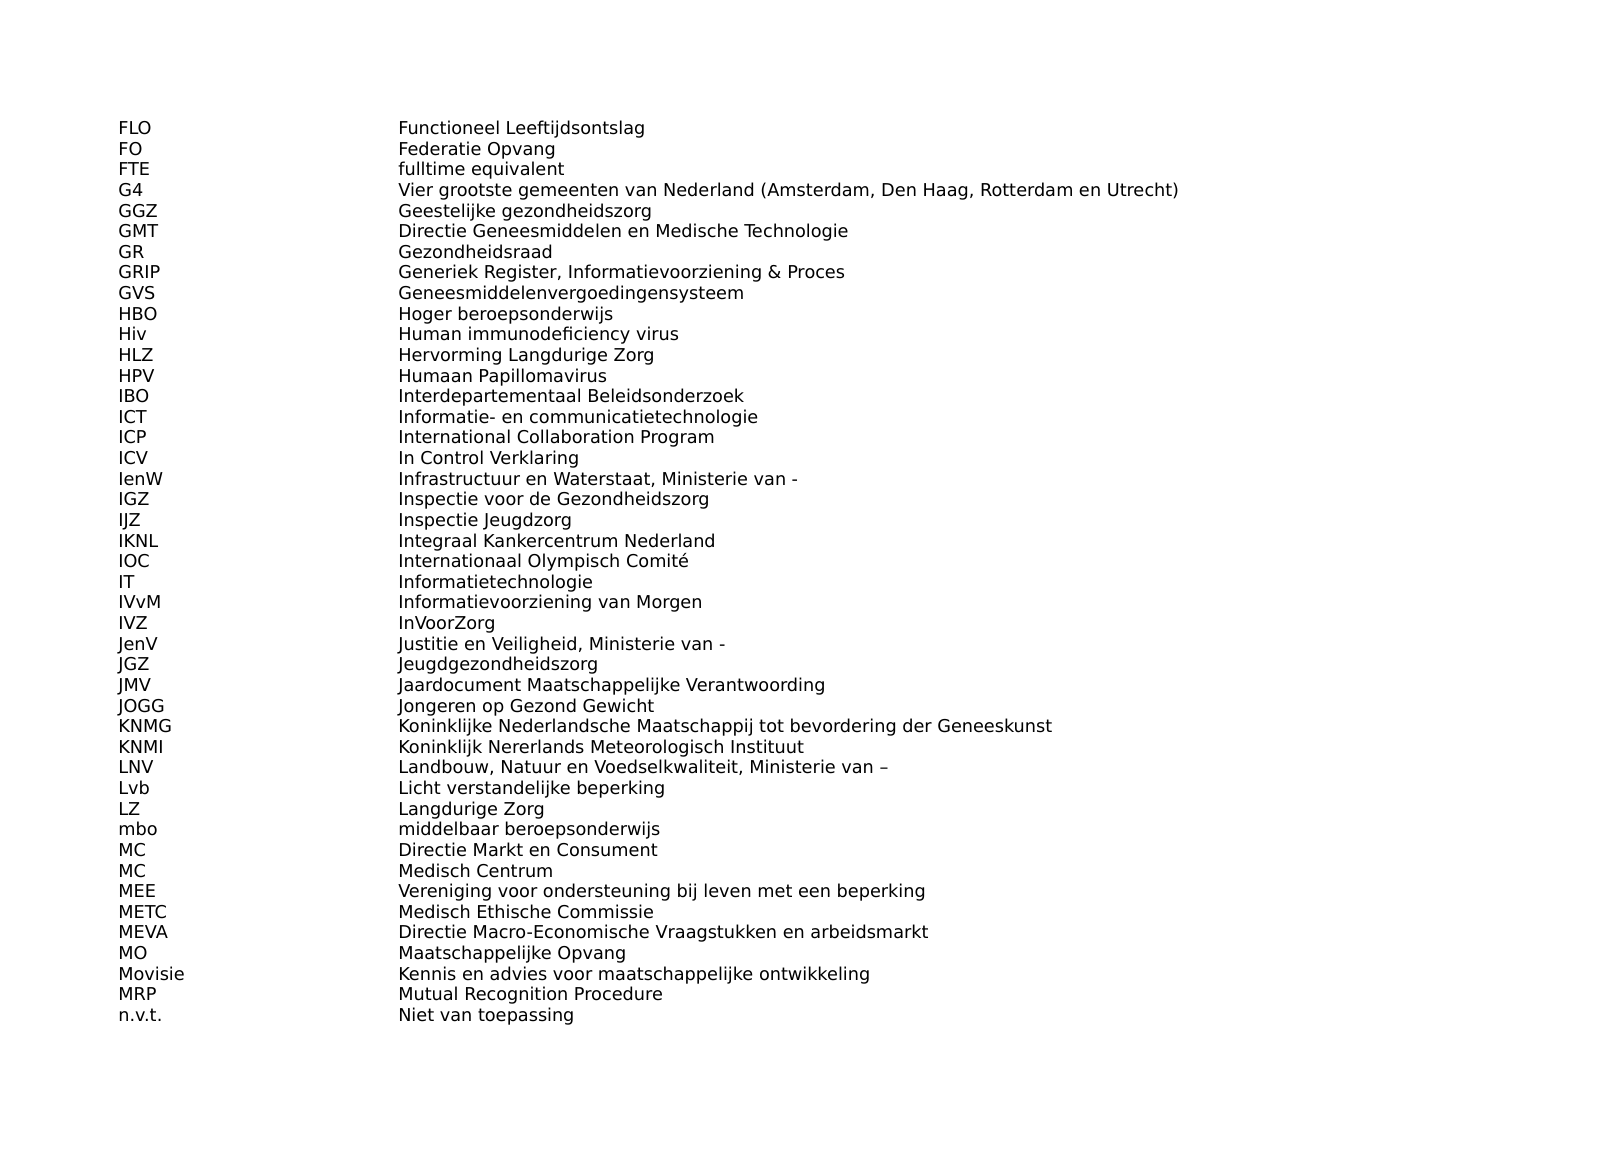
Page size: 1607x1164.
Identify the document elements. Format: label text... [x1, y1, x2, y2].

table_cell IT [118, 572, 392, 592]
table_cell Maatschappelijke Opvang [392, 943, 1488, 964]
table_cell In Control Verklaring [392, 448, 1488, 469]
table_cell METC [118, 902, 392, 922]
table_cell ICV [118, 448, 392, 469]
table_cell G4 [118, 180, 392, 201]
table_cell Kennis en advies voor maatschappelijke ontwikkeling [392, 964, 1488, 984]
table_cell mbo [118, 819, 392, 840]
table_cell MC [118, 861, 392, 881]
table_cell IOC [118, 551, 392, 572]
table_cell n.v.t. [118, 1005, 392, 1026]
table_cell InVoorZorg [392, 613, 1488, 634]
table_cell Koninklijk Nererlands Meteorologisch Instituut [392, 737, 1488, 757]
table_cell JOGG [118, 696, 392, 716]
table_cell Directie Geneesmiddelen en Medische Technologie [392, 221, 1488, 242]
table_cell Integraal Kankercentrum Nederland [392, 531, 1488, 551]
table_cell Inspectie Jeugdzorg [392, 510, 1488, 531]
table_cell FLO [118, 118, 392, 139]
table_cell Medisch Ethische Commissie [392, 902, 1488, 922]
table_cell JGZ [118, 654, 392, 675]
table_cell International Collaboration Program [392, 428, 1488, 448]
table_cell Generiek Register, Informatievoorziening & Proces [392, 263, 1488, 283]
table_cell FTE [118, 159, 392, 180]
table_cell IVZ [118, 613, 392, 634]
table_cell IBO [118, 386, 392, 407]
table_cell LZ [118, 799, 392, 819]
table_cell MC [118, 840, 392, 861]
table_cell Hervorming Langdurige Zorg [392, 345, 1488, 366]
table_cell Directie Markt en Consument [392, 840, 1488, 861]
table_cell HBO [118, 304, 392, 324]
table_cell IJZ [118, 510, 392, 531]
table_cell Hiv [118, 324, 392, 345]
table_cell Jaardocument Maatschappelijke Verantwoording [392, 675, 1488, 696]
table_cell Functioneel Leeftijdsontslag [392, 118, 1488, 139]
table_cell Landbouw, Natuur en Voedselkwaliteit, Ministerie van – [392, 758, 1488, 778]
table_cell Geneesmiddelenvergoedingensysteem [392, 283, 1488, 304]
table_cell MEE [118, 881, 392, 902]
table_cell Vier grootste gemeenten van Nederland (Amsterdam, Den Haag, Rotterdam en Utrecht) [392, 180, 1488, 201]
table_cell Interdepartementaal Beleidsonderzoek [392, 386, 1488, 407]
table_cell Vereniging voor ondersteuning bij leven met een beperking [392, 881, 1488, 902]
table_cell Niet van toepassing [392, 1005, 1488, 1026]
table_cell HPV [118, 366, 392, 386]
table_cell middelbaar beroepsonderwijs [392, 819, 1488, 840]
table_cell Informatie- en communicatietechnologie [392, 407, 1488, 427]
table_cell IGZ [118, 489, 392, 510]
table_cell GVS [118, 283, 392, 304]
table_cell Licht verstandelijke beperking [392, 778, 1488, 799]
table_cell HLZ [118, 345, 392, 366]
table_cell MRP [118, 984, 392, 1005]
table_cell Humaan Papillomavirus [392, 366, 1488, 386]
table_cell GR [118, 242, 392, 262]
table_cell Informatievoorziening van Morgen [392, 593, 1488, 613]
table_cell MO [118, 943, 392, 964]
table_cell Federatie Opvang [392, 139, 1488, 159]
table_cell fulltime equivalent [392, 159, 1488, 180]
table_cell KNMG [118, 716, 392, 737]
table_cell Geestelijke gezondheidszorg [392, 201, 1488, 221]
table_cell Koninklijke Nederlandsche Maatschappij tot bevordering der Geneeskunst [392, 716, 1488, 737]
table_cell Medisch Centrum [392, 861, 1488, 881]
table_cell KNMI [118, 737, 392, 757]
table_cell Informatietechnologie [392, 572, 1488, 592]
table_cell MEVA [118, 923, 392, 943]
table_cell Inspectie voor de Gezondheidszorg [392, 489, 1488, 510]
table_cell JenV [118, 634, 392, 654]
table_cell Internationaal Olympisch Comité [392, 551, 1488, 572]
table_cell Lvb [118, 778, 392, 799]
table_cell Justitie en Veiligheid, Ministerie van - [392, 634, 1488, 654]
table_cell FO [118, 139, 392, 159]
table_cell JMV [118, 675, 392, 696]
table_cell LNV [118, 758, 392, 778]
table_cell Jongeren op Gezond Gewicht [392, 696, 1488, 716]
table_cell ICT [118, 407, 392, 427]
table_cell IenW [118, 469, 392, 489]
table_cell GRIP [118, 263, 392, 283]
table_cell Infrastructuur en Waterstaat, Ministerie van - [392, 469, 1488, 489]
table_cell GGZ [118, 201, 392, 221]
table_cell Jeugdgezondheidszorg [392, 654, 1488, 675]
table_cell Mutual Recognition Procedure [392, 984, 1488, 1005]
table_cell IVvM [118, 593, 392, 613]
table_cell IKNL [118, 531, 392, 551]
table_cell GMT [118, 221, 392, 242]
table_cell Gezondheidsraad [392, 242, 1488, 262]
table_cell Langdurige Zorg [392, 799, 1488, 819]
table_cell Movisie [118, 964, 392, 984]
table_cell ICP [118, 428, 392, 448]
table_cell Directie Macro-Economische Vraagstukken en arbeidsmarkt [392, 923, 1488, 943]
table_cell Hoger beroepsonderwijs [392, 304, 1488, 324]
table_cell Human immunodeficiency virus [392, 324, 1488, 345]
